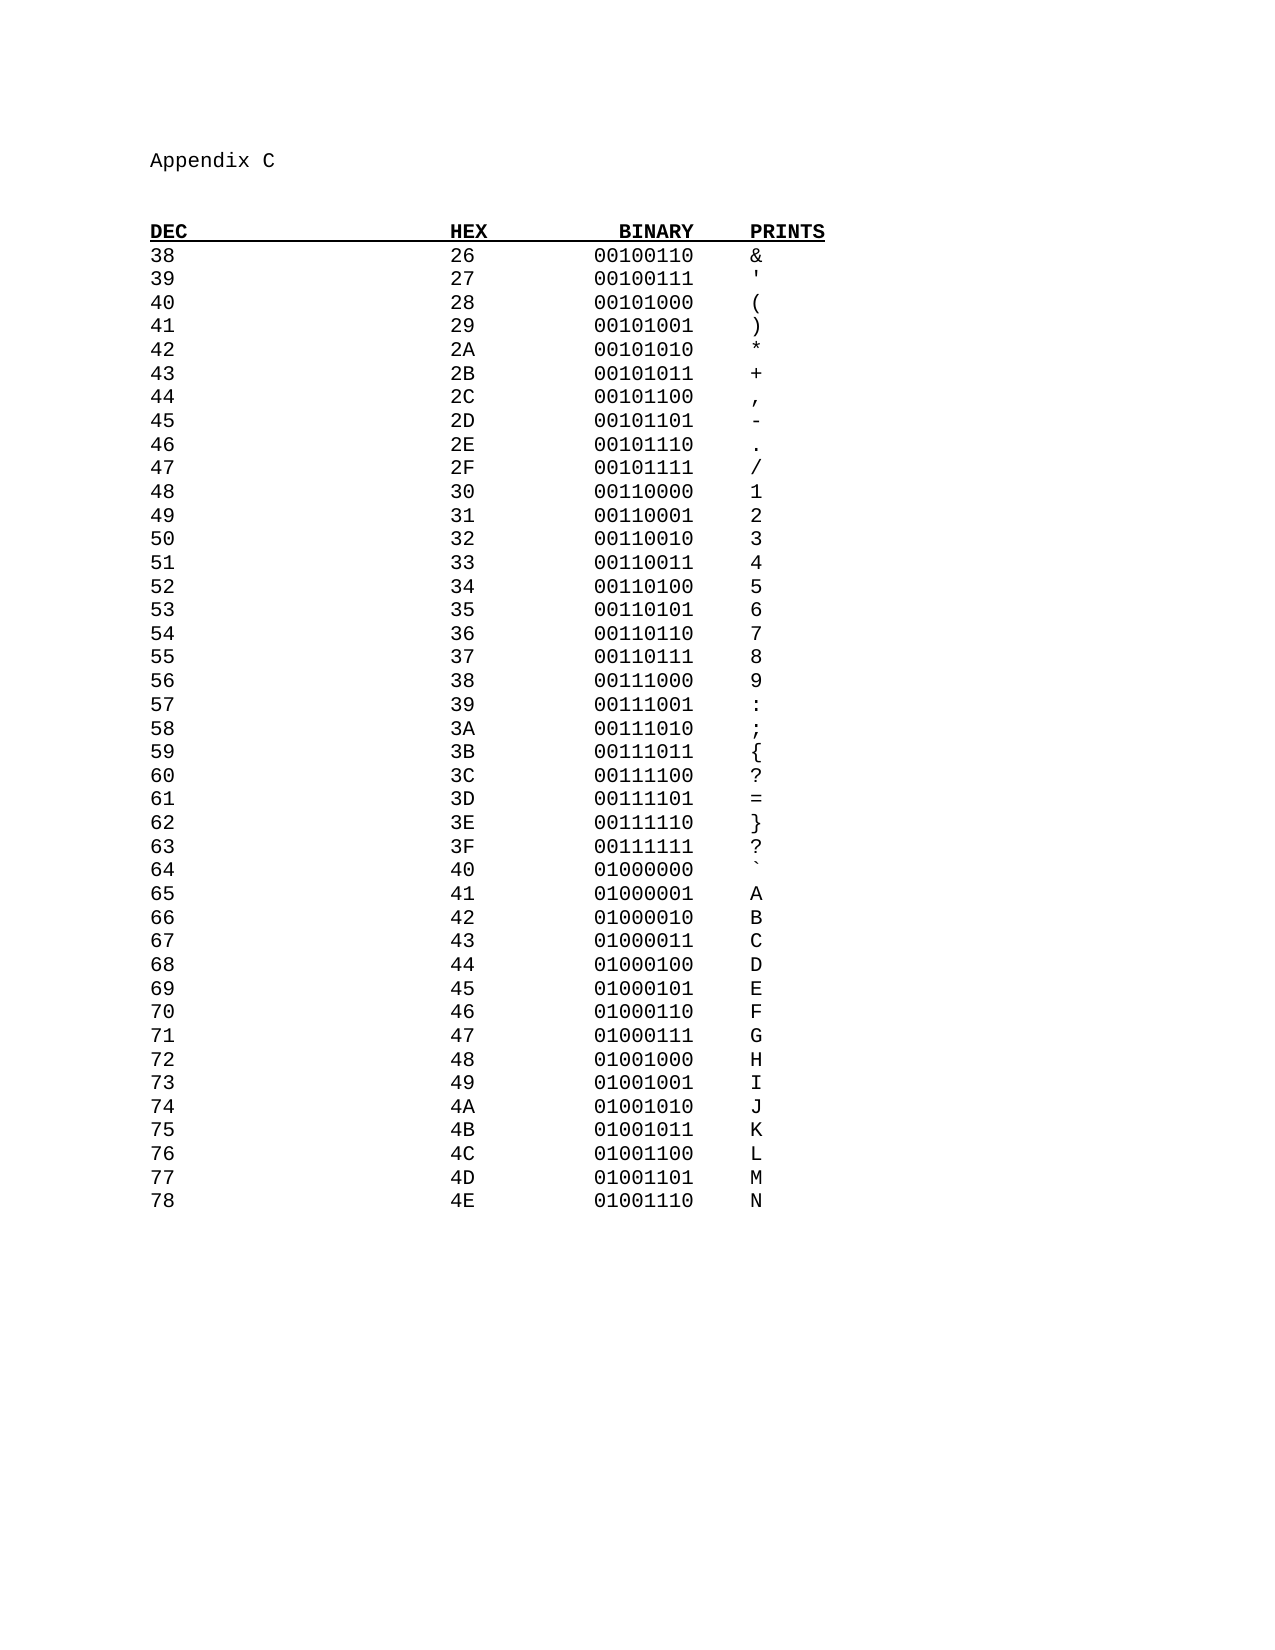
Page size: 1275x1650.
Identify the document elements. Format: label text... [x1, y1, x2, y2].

text 59 3B 00111011 { [150, 741, 1162, 765]
text 54 36 00110110 7 [150, 623, 1162, 647]
text 68 44 01000100 D [150, 954, 1162, 978]
text 53 35 00110101 6 [150, 599, 1162, 623]
text 52 34 00110100 5 [150, 576, 1162, 599]
text 61 3D 00111101 = [150, 788, 1162, 812]
text 71 47 01000111 G [150, 1025, 1162, 1048]
text 77 4D 01001101 M [150, 1167, 1162, 1190]
text 40 28 00101000 ( [150, 292, 1162, 316]
text 73 49 01001001 I [150, 1072, 1162, 1096]
text 67 43 01000011 C [150, 930, 1162, 954]
text 51 33 00110011 4 [150, 552, 1162, 576]
text 64 40 01000000 ` [150, 859, 1162, 883]
text 74 4A 01001010 J [150, 1096, 1162, 1119]
text 55 37 00110111 8 [150, 647, 1162, 670]
text 45 2D 00101101 - [150, 410, 1162, 434]
text DEC HEX BINARY PRINTS [150, 221, 1162, 244]
text 49 31 00110001 2 [150, 505, 1162, 528]
text 38 26 00100110 & [150, 244, 1162, 268]
text 70 46 01000110 F [150, 1001, 1162, 1025]
text 58 3A 00111010 ; [150, 717, 1162, 741]
text 56 38 00111000 9 [150, 670, 1162, 694]
text 46 2E 00101110 . [150, 434, 1162, 457]
text 63 3F 00111111 ? [150, 836, 1162, 859]
text 72 48 01001000 H [150, 1048, 1162, 1072]
text Appendix C [150, 150, 1162, 174]
text 50 32 00110010 3 [150, 528, 1162, 552]
text 78 4E 01001110 N [150, 1190, 1162, 1214]
text 57 39 00111001 : [150, 694, 1162, 717]
text 75 4B 01001011 K [150, 1119, 1162, 1143]
text 47 2F 00101111 / [150, 457, 1162, 481]
text 41 29 00101001 ) [150, 316, 1162, 339]
text 66 42 01000010 B [150, 907, 1162, 930]
text 65 41 01000001 A [150, 883, 1162, 907]
text 43 2B 00101011 + [150, 363, 1162, 386]
text 62 3E 00111110 } [150, 812, 1162, 836]
text 69 45 01000101 E [150, 978, 1162, 1001]
text 44 2C 00101100 , [150, 386, 1162, 410]
text 76 4C 01001100 L [150, 1143, 1162, 1167]
text 60 3C 00111100 ? [150, 765, 1162, 788]
text 39 27 00100111 ' [150, 268, 1162, 292]
text 48 30 00110000 1 [150, 481, 1162, 505]
text 42 2A 00101010 * [150, 339, 1162, 363]
